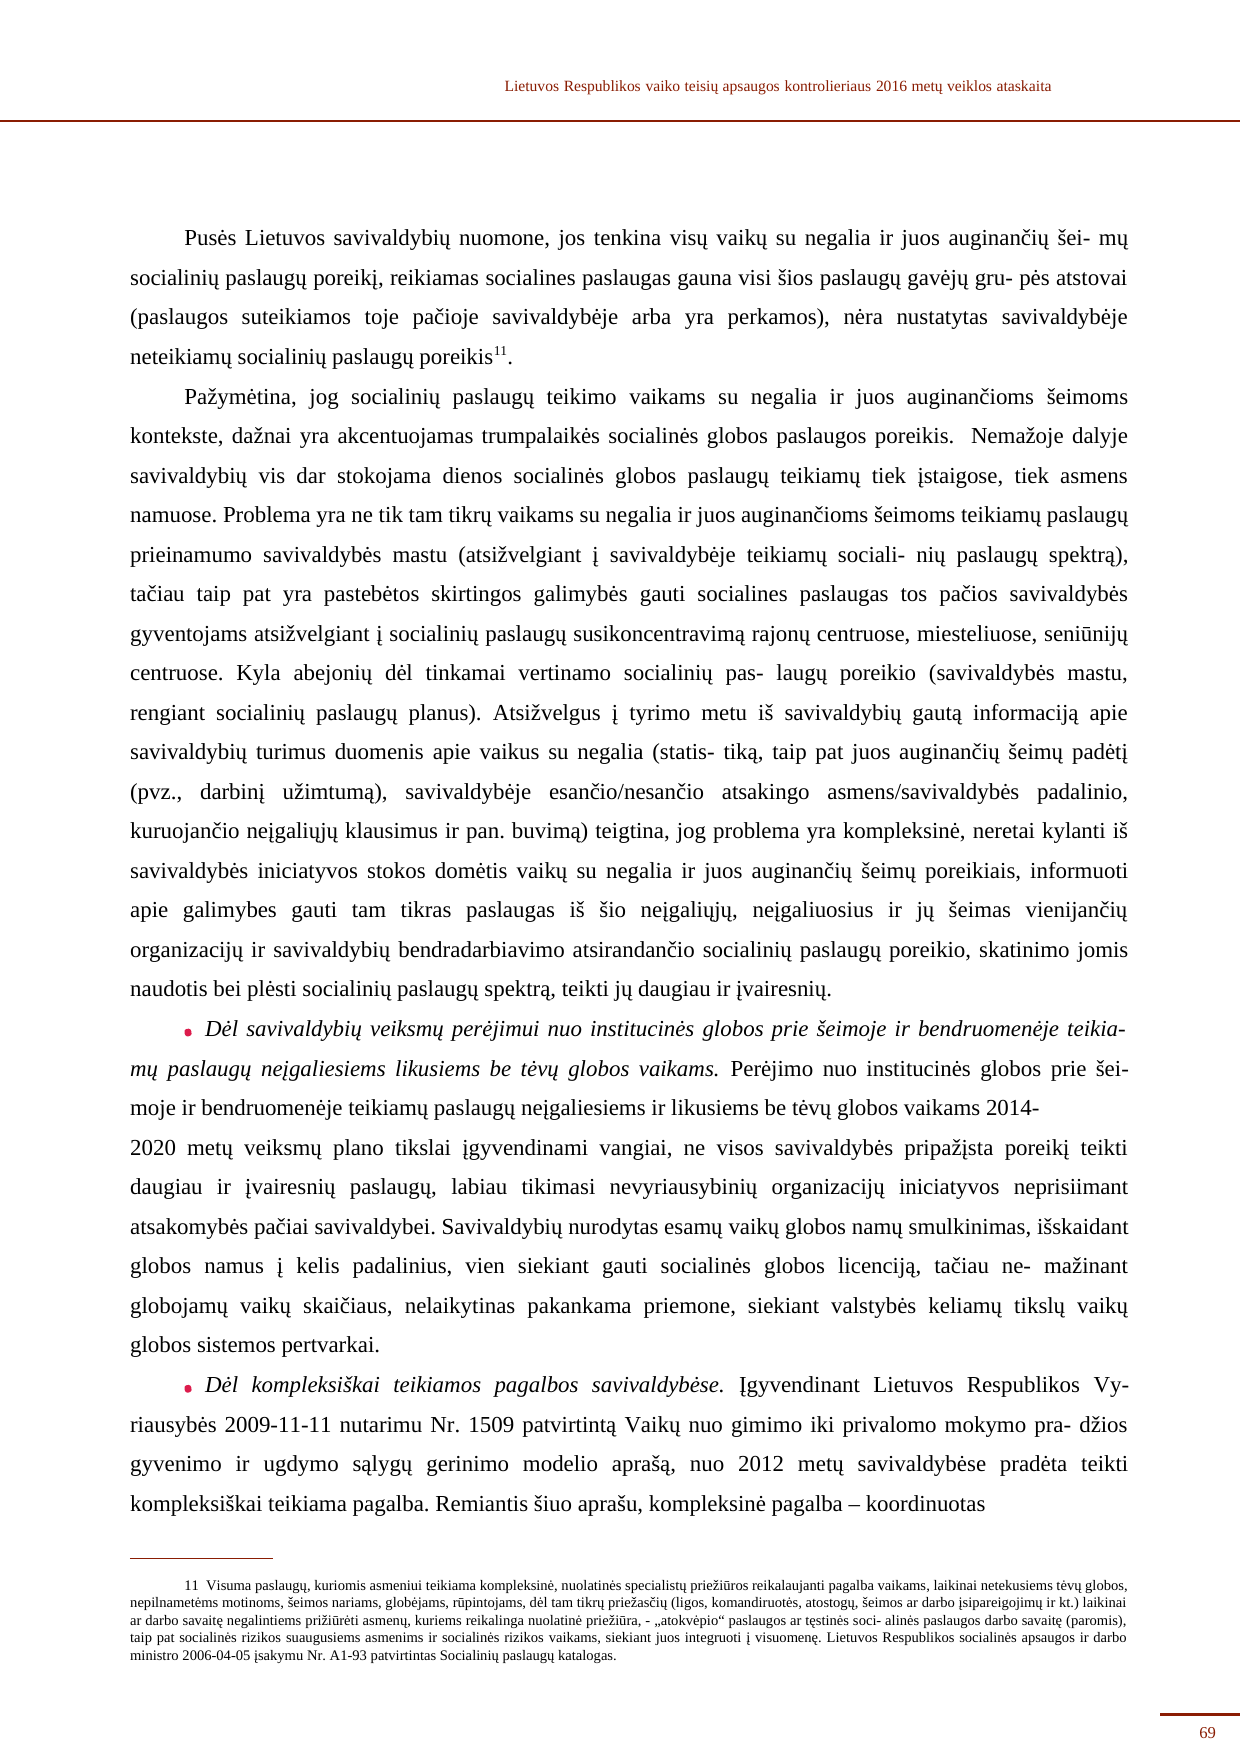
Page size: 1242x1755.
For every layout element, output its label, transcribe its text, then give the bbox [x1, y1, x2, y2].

text Dėl savivaldybių veiksmų perėjimui nuo institucinės globos prie šeimoje ir bendruomenėje teikia- mų paslaugų neįgaliesiems likusiems be tėvų globos vaikams. Perėjimo nuo institucinės globos prie šei- moje ir bendruomenėje teikiamų paslaugų neįgaliesiems ir likusiems be tėvų globos vaikams 2014- [130, 1015, 1129, 1120]
text 11 Visuma paslaugų, kuriomis asmeniui teikiama kompleksinė, nuolatinės specialistų priežiūros reikalaujanti pagalba vaikams, laikinai netekusiems tėvų globos, nepilnametėms motinoms, šeimos nariams, globėjams, rūpintojams, dėl tam tikrų priežasčių (ligos, komandiruotės, atostogų, šeimos ar darbo įsipareigojimų ir kt.) laikinai ar darbo savaitę negalintiems prižiūrėti asmenų, kuriems reikalinga nuolatinė priežiūra, - „atokvėpio“ paslaugos ar tęstinės soci- alinės paslaugos darbo savaitę (paromis), taip pat socialinės rizikos suaugusiems asmenims ir socialinės rizikos vaikams, siekiant juos integruoti į visuomenę. Lietuvos Respublikos socialinės apsaugos ir darbo ministro 2006-04-05 įsakymu Nr. A1-93 patvirtintas Socialinių paslaugų katalogas. [130, 1577, 1128, 1663]
text Pusės Lietuvos savivaldybių nuomone, jos tenkina visų vaikų su negalia ir juos auginančių šei- mų socialinių paslaugų poreikį, reikiamas socialines paslaugas gauna visi šios paslaugų gavėjų gru- pės atstovai (paslaugos suteikiamos toje pačioje savivaldybėje arba yra perkamos), nėra nustatytas savivaldybėje neteikiamų socialinių paslaugų poreikis11. [130, 224, 1130, 369]
text Dėl kompleksiškai teikiamos pagalbos savivaldybėse. Įgyvendinant Lietuvos Respublikos Vy- riausybės 2009-11-11 nutarimu Nr. 1509 patvirtintą Vaikų nuo gimimo iki privalomo mokymo pra- džios gyvenimo ir ugdymo sąlygų gerinimo modelio aprašą, nuo 2012 metų savivaldybėse pradėta teikti kompleksiškai teikiama pagalba. Remiantis šiuo aprašu, kompleksinė pagalba – koordinuotas [130, 1371, 1129, 1516]
text Pažymėtina, jog socialinių paslaugų teikimo vaikams su negalia ir juos auginančioms šeimoms kontekste, dažnai yra akcentuojamas trumpalaikės socialinės globos paslaugos poreikis. Nemažoje dalyje savivaldybių vis dar stokojama dienos socialinės globos paslaugų teikiamų tiek įstaigose, tiek asmens namuose. Problema yra ne tik tam tikrų vaikams su negalia ir juos auginančioms šeimoms teikiamų paslaugų prieinamumo savivaldybės mastu (atsižvelgiant į savivaldybėje teikiamų sociali- nių paslaugų spektrą), tačiau taip pat yra pastebėtos skirtingos galimybės gauti socialines paslaugas tos pačios savivaldybės gyventojams atsižvelgiant į socialinių paslaugų susikoncentravimą rajonų centruose, miesteliuose, seniūnijų centruose. Kyla abejonių dėl tinkamai vertinamo socialinių pas- laugų poreikio (savivaldybės mastu, rengiant socialinių paslaugų planus). Atsižvelgus į tyrimo metu iš savivaldybių gautą informaciją apie savivaldybių turimus duomenis apie vaikus su negalia (statis- tiką, taip pat juos auginančių šeimų padėtį (pvz., darbinį užimtumą), savivaldybėje esančio/nesančio atsakingo asmens/savivaldybės padalinio, kuruojančio neįgaliųjų klausimus ir pan. buvimą) teigtina, jog problema yra kompleksinė, neretai kylanti iš savivaldybės iniciatyvos stokos domėtis vaikų su negalia ir juos auginančių šeimų poreikiais, informuoti apie galimybes gauti tam tikras paslaugas iš šio neįgaliųjų, neįgaliuosius ir jų šeimas vienijančių organizacijų ir savivaldybių bendradarbiavimo atsirandančio socialinių paslaugų poreikio, skatinimo jomis naudotis bei plėsti socialinių paslaugų spektrą, teikti jų daugiau ir įvairesnių. [130, 383, 1129, 1001]
text 2020 metų veiksmų plano tikslai įgyvendinami vangiai, ne visos savivaldybės pripažįsta poreikį teikti daugiau ir įvairesnių paslaugų, labiau tikimasi nevyriausybinių organizacijų iniciatyvos neprisiimant atsakomybės pačiai savivaldybei. Savivaldybių nurodytas esamų vaikų globos namų smulkinimas, išskaidant globos namus į kelis padalinius, vien siekiant gauti socialinės globos licenciją, tačiau ne- mažinant globojamų vaikų skaičiaus, nelaikytinas pakankama priemone, siekiant valstybės keliamų tikslų vaikų globos sistemos pertvarkai. [130, 1134, 1129, 1358]
